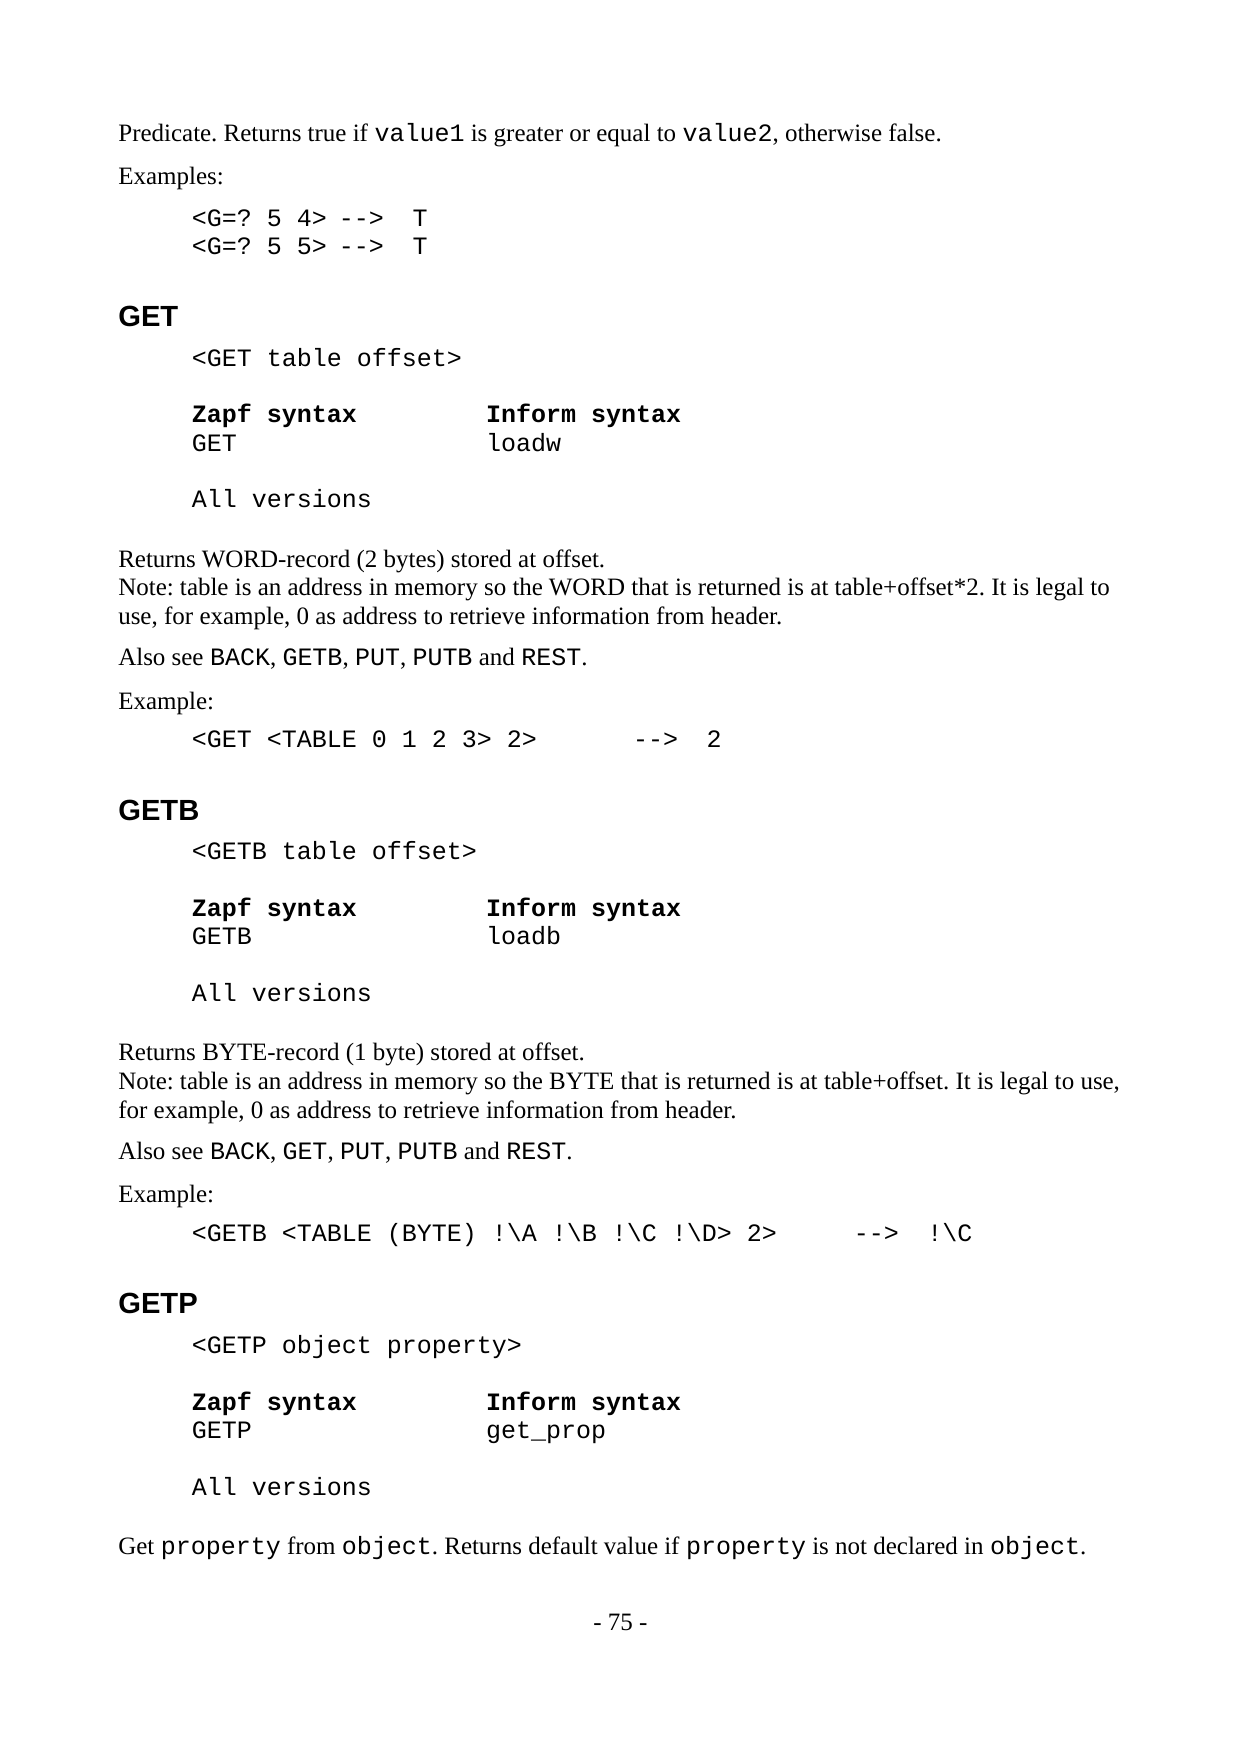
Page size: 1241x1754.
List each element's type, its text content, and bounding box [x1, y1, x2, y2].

text GETB loadb [192, 924, 1122, 952]
text Also see BACK, GETB, PUT, PUTB and REST. [118, 642, 1122, 673]
text <G=? 5 4> --> T <G=? 5 5> --> T [118, 203, 1122, 262]
text GET loadw [192, 430, 1122, 459]
text <GETB table offset> [192, 839, 1122, 867]
text Predicate. Returns true if value1 is greater or equal to value2, otherwise false. [118, 118, 1122, 149]
text Returns BYTE-record (1 byte) stored at offset. Note: table is an address in memory so the BYTE that is returned is at table+offset. It is legal to use, for example, 0 as address to retrieve information from header. [118, 1037, 1122, 1123]
text <GETP object property> [192, 1332, 1122, 1361]
text <GETB <TABLE (BYTE) !\A !\B !\C !\D> 2> --> !\C [192, 1221, 1122, 1249]
text <GET <TABLE 0 1 2 3> 2> --> 2 [118, 727, 1122, 755]
text Example: [118, 686, 1122, 714]
subtitle GETP [118, 1286, 1122, 1320]
text Returns WORD-record (2 bytes) stored at offset. Note: table is an address in memory so the WORD that is returned is at table+offset*2. It is legal to use, for example, 0 as address to retrieve information from header. [118, 544, 1122, 630]
text <GET table offset> [192, 345, 1122, 374]
subtitle GET [118, 299, 1122, 333]
text Also see BACK, GET, PUT, PUTB and REST. [118, 1136, 1122, 1167]
text Zapf syntax Inform syntax [192, 896, 1122, 924]
text Example: [118, 1179, 1122, 1208]
text All versions [192, 1474, 1122, 1502]
text Examples: [118, 161, 1122, 190]
text All versions [192, 981, 1122, 1009]
text All versions [192, 487, 1122, 515]
text Zapf syntax Inform syntax [192, 1389, 1122, 1417]
text Zapf syntax Inform syntax [192, 402, 1122, 430]
text Get property from object. Returns default value if property is not declared in object. [118, 1531, 1122, 1562]
subtitle GETB [118, 793, 1122, 826]
text GETP get_prop [192, 1417, 1122, 1446]
